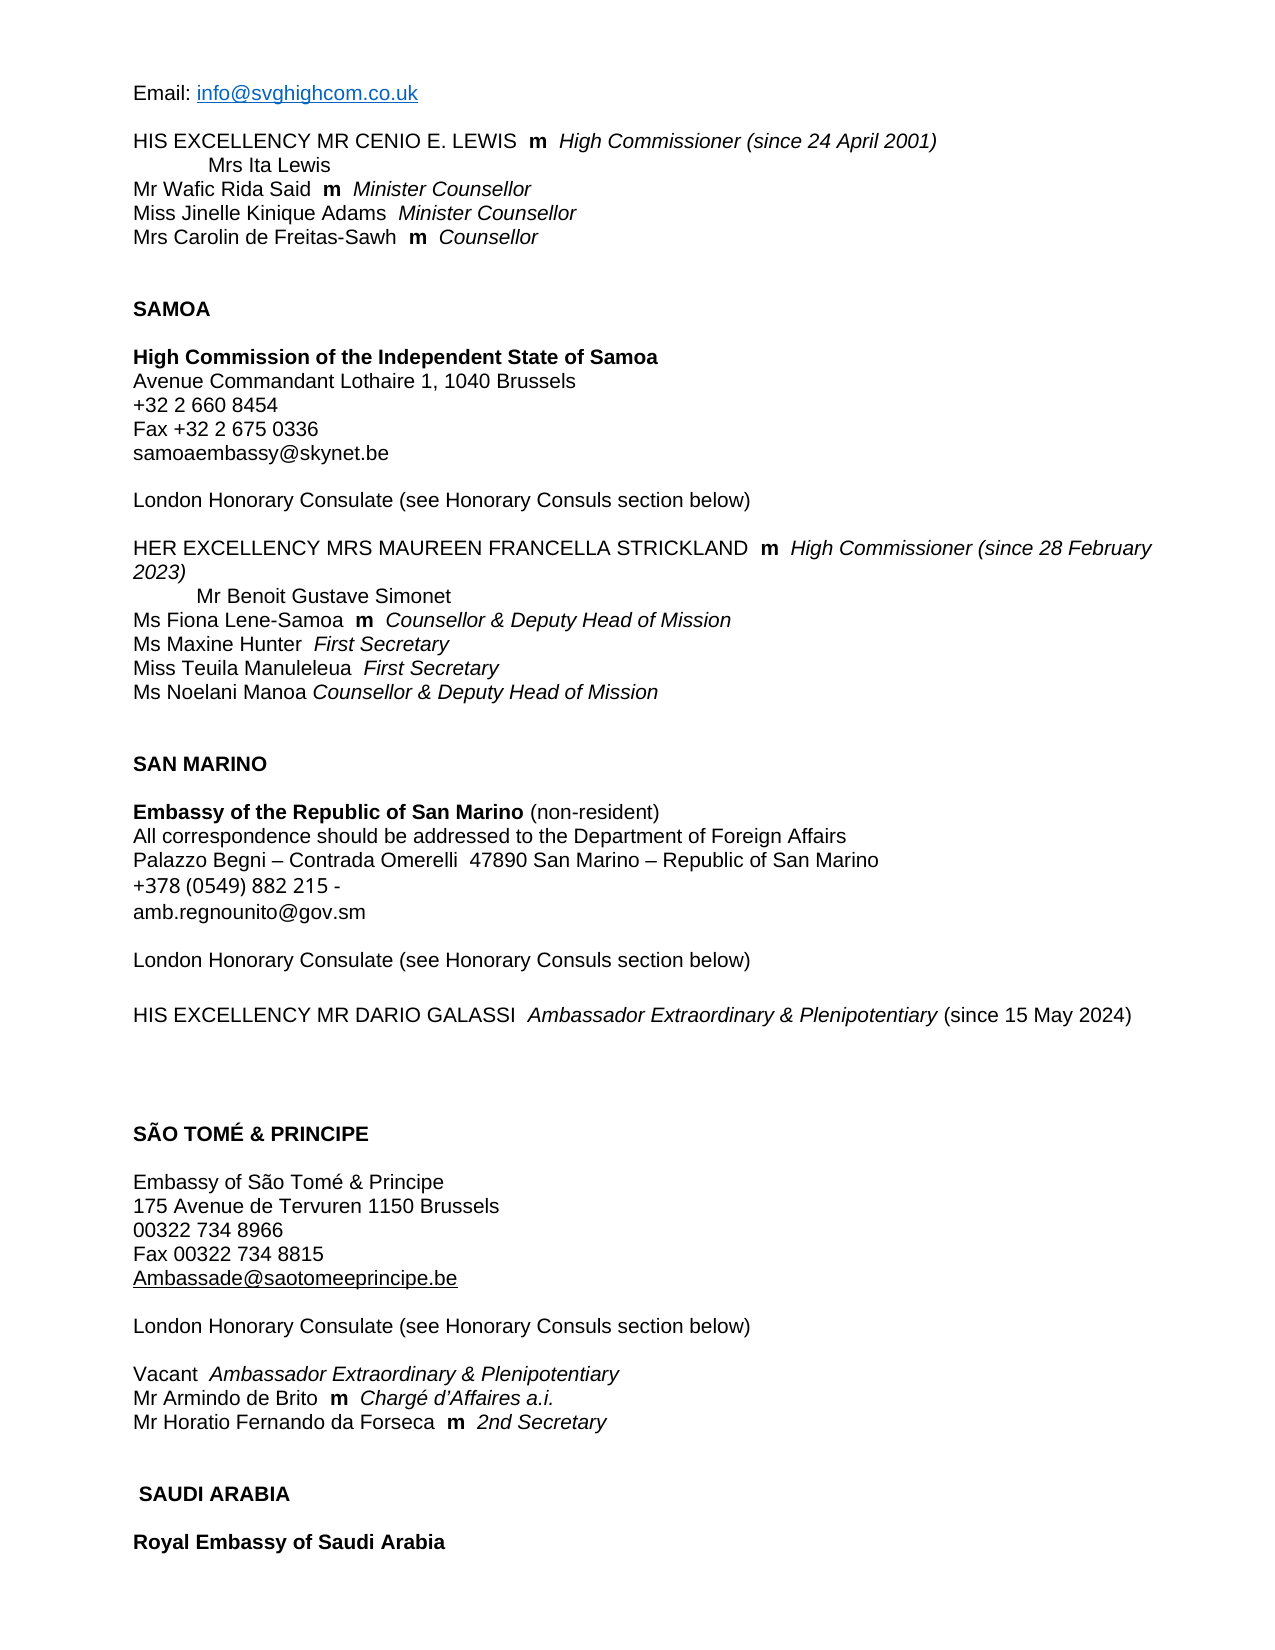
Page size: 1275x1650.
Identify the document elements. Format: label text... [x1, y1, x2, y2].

text Mrs Ita Lewis [133, 153, 1181, 177]
text +378 (0549) 882 215 - [133, 872, 1181, 900]
text HER EXCELLENCY MRS MAUREEN FRANCELLA STRICKLAND m High Commissioner (since 28 February 2023) [133, 536, 1181, 584]
subtitle High Commission of the Independent State of Samoa [133, 344, 1181, 368]
text Miss Teuila Manuleleua First Secretary [133, 656, 1181, 680]
text All correspondence should be addressed to the Department of Foreign Affairs [133, 824, 1181, 848]
text 00322 734 8966 [133, 1218, 1181, 1242]
text Royal Embassy of Saudi Arabia [133, 1529, 1181, 1553]
text Embassy of São Tomé & Principe [133, 1170, 1181, 1194]
text amb.regnounito@gov.sm [133, 900, 1181, 924]
text samoaembassy@skynet.be [133, 440, 1181, 464]
text Palazzo Begni – Contrada Omerelli 47890 San Marino – Republic of San Marino [133, 848, 1181, 872]
text Mrs Carolin de Freitas-Sawh m Counsellor [133, 225, 1181, 249]
text HIS EXCELLENCY MR DARIO GALASSI Ambassador Extraordinary & Plenipotentiary (since 15 May 2024) [133, 1002, 1181, 1026]
text Vacant Ambassador Extraordinary & Plenipotentiary [133, 1362, 1181, 1386]
text SAMOA [133, 297, 1181, 321]
text Avenue Commandant Lothaire 1, 1040 Brussels [133, 368, 1181, 392]
text Fax +32 2 675 0336 [133, 416, 1181, 440]
text +32 2 660 8454 [133, 392, 1181, 416]
text SAN MARINO [133, 752, 1181, 776]
text Mr Horatio Fernando da Forseca m 2nd Secretary [133, 1410, 1181, 1434]
text Embassy of the Republic of San Marino (non-resident) [133, 800, 1181, 824]
table_header [1053, 1482, 1275, 1529]
text 175 Avenue de Tervuren 1150 Brussels [133, 1194, 1181, 1218]
text HIS EXCELLENCY MR CENIO E. LEWIS m High Commissioner (since 24 April 2001) [133, 129, 1181, 153]
text Ms Maxine Hunter First Secretary [133, 632, 1181, 656]
text Ms Noelani Manoa Counsellor & Deputy Head of Mission [133, 680, 1181, 704]
text Fax 00322 734 8815 [133, 1242, 1181, 1266]
table_header [697, 1482, 751, 1529]
text SÃO TOMÉ & PRINCIPE [133, 1122, 1181, 1146]
text Mr Benoit Gustave Simonet [133, 584, 1181, 608]
text Mr Armindo de Brito m Chargé d’Affaires a.i. [133, 1386, 1181, 1410]
text London Honorary Consulate (see Honorary Consuls section below) [133, 488, 1181, 512]
text London Honorary Consulate (see Honorary Consuls section below) [133, 948, 1181, 972]
text Miss Jinelle Kinique Adams Minister Counsellor [133, 201, 1181, 225]
text Mr Wafic Rida Said m Minister Counsellor [133, 177, 1181, 201]
table_header SAUDI ARABIA [122, 1482, 697, 1529]
text London Honorary Consulate (see Honorary Consuls section below) [133, 1314, 1181, 1338]
table_header [751, 1482, 1053, 1529]
text Ambassade@saotomeeprincipe.be [133, 1266, 1181, 1290]
text Ms Fiona Lene-Samoa m Counsellor & Deputy Head of Mission [133, 608, 1181, 632]
text Email: info@svghighcom.co.uk [133, 81, 1181, 105]
